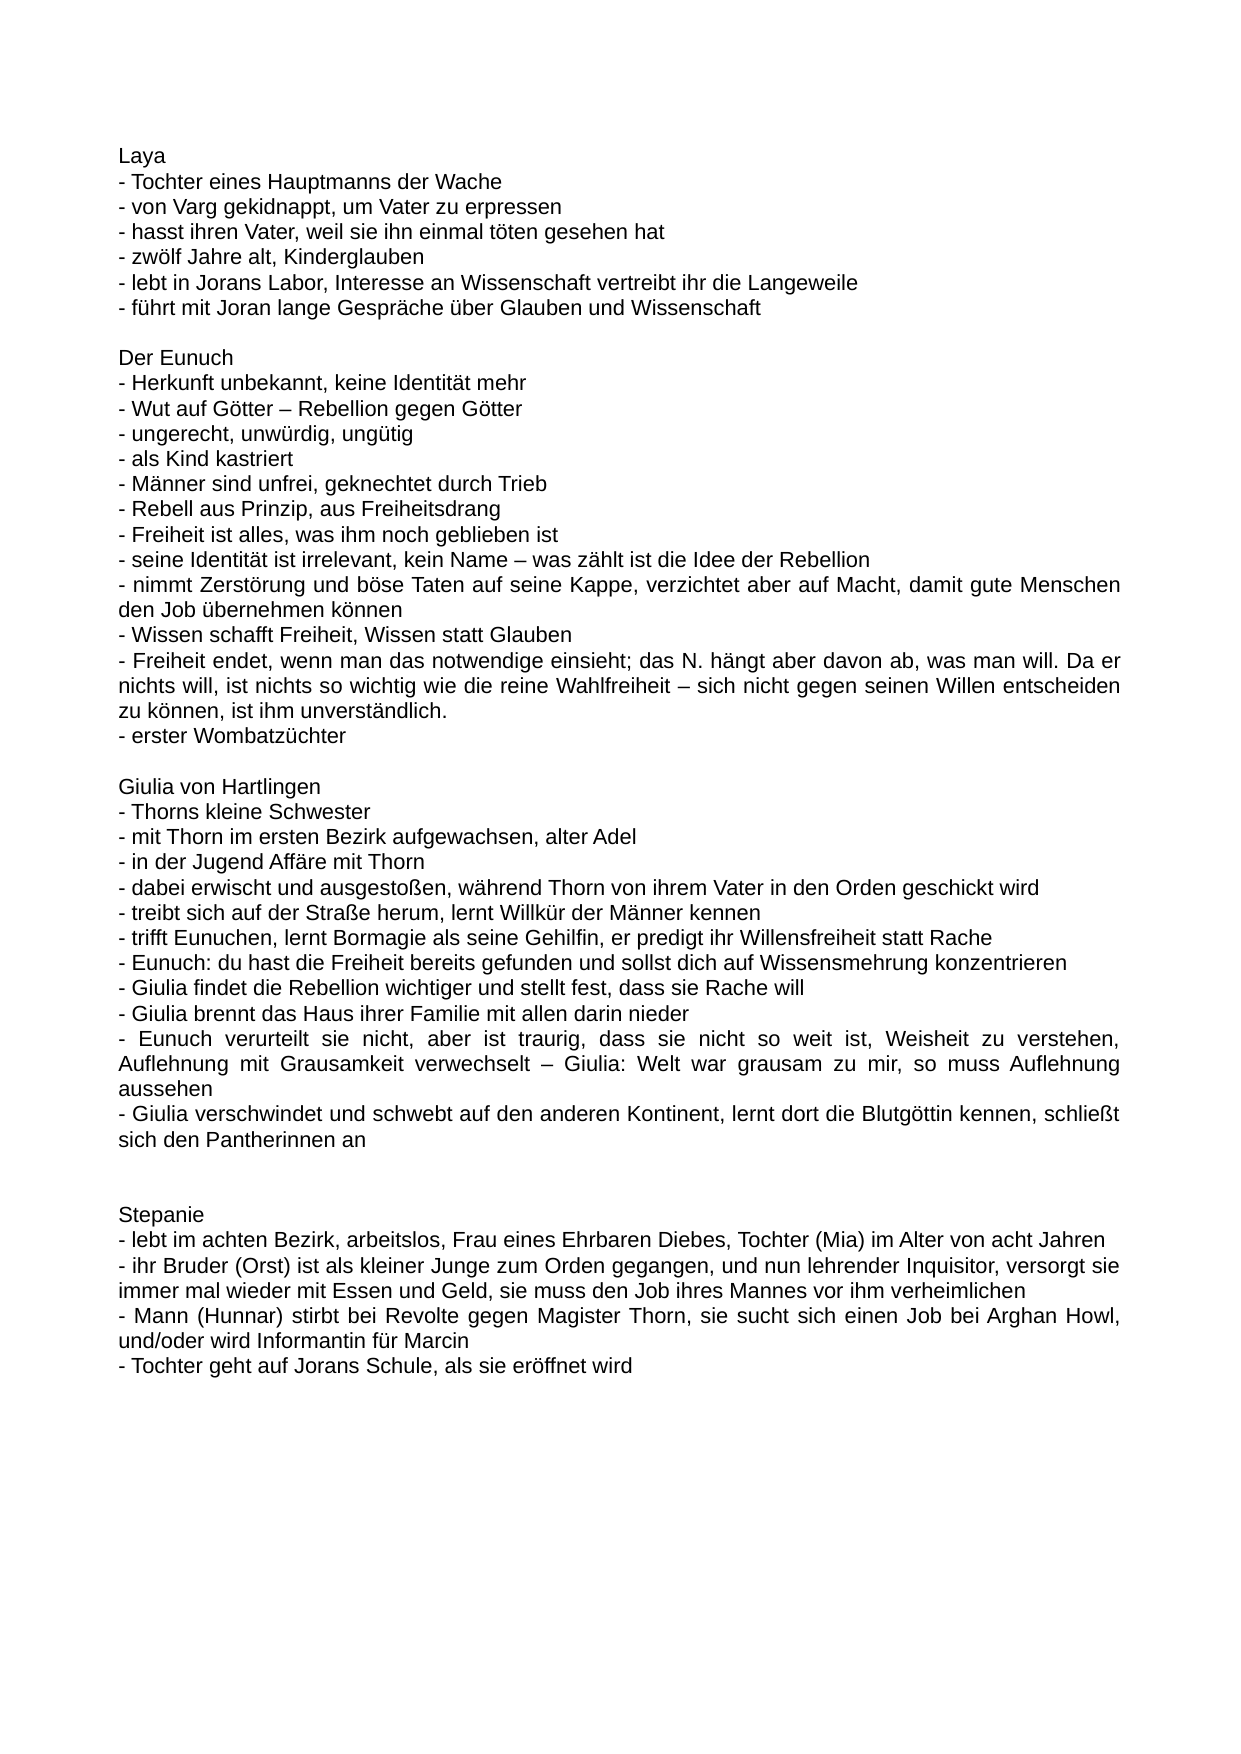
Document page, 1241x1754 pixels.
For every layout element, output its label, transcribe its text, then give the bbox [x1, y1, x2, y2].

text - erster Wombatzüchter [118, 723, 1122, 748]
text - Eunuch verurteilt sie nicht, aber ist traurig, dass sie nicht so weit ist, Weisheit zu verstehen, Auflehnung mit Grausamkeit verwechselt – Giulia: Welt war grausam zu mir, so muss Auflehnung aussehen [118, 1026, 1122, 1101]
text - ungerecht, unwürdig, ungütig [118, 421, 1122, 446]
text - in der Jugend Affäre mit Thorn [118, 849, 1122, 874]
text - Wut auf Götter – Rebellion gegen Götter [118, 395, 1122, 421]
text Giulia von Hartlingen [118, 773, 1122, 799]
text - Freiheit endet, wenn man das notwendige einsieht; das N. hängt aber davon ab, was man will. Da er nichts will, ist nichts so wichtig wie die reine Wahlfreiheit – sich nicht gegen seinen Willen entscheiden zu können, ist ihm unverständlich. [118, 647, 1122, 723]
text - Freiheit ist alles, was ihm noch geblieben ist [118, 521, 1122, 547]
text - mit Thorn im ersten Bezirk aufgewachsen, alter Adel [118, 824, 1122, 849]
text Laya [118, 143, 1122, 168]
text - seine Identität ist irrelevant, kein Name – was zählt ist die Idee der Rebellion [118, 547, 1122, 572]
text - Giulia brennt das Haus ihrer Familie mit allen darin nieder [118, 1000, 1122, 1026]
text Stepanie [118, 1202, 1122, 1227]
text - Tochter geht auf Jorans Schule, als sie eröffnet wird [118, 1353, 1122, 1378]
text - ihr Bruder (Orst) ist als kleiner Junge zum Orden gegangen, und nun lehrender Inquisitor, versorgt sie immer mal wieder mit Essen und Geld, sie muss den Job ihres Mannes vor ihm verheimlichen [118, 1252, 1122, 1303]
text - Tochter eines Hauptmanns der Wache [118, 168, 1122, 194]
text - Eunuch: du hast die Freiheit bereits gefunden und sollst dich auf Wissensmehrung konzentrieren [118, 950, 1122, 975]
text - hasst ihren Vater, weil sie ihn einmal töten gesehen hat [118, 219, 1122, 244]
text - führt mit Joran lange Gespräche über Glauben und Wissenschaft [118, 294, 1122, 320]
text - als Kind kastriert [118, 446, 1122, 471]
text - nimmt Zerstörung und böse Taten auf seine Kappe, verzichtet aber auf Macht, damit gute Menschen den Job übernehmen können [118, 572, 1122, 622]
text - Mann (Hunnar) stirbt bei Revolte gegen Magister Thorn, sie sucht sich einen Job bei Arghan Howl, und/oder wird Informantin für Marcin [118, 1303, 1122, 1353]
text - Giulia findet die Rebellion wichtiger und stellt fest, dass sie Rache will [118, 975, 1122, 1000]
text - treibt sich auf der Straße herum, lernt Willkür der Männer kennen [118, 899, 1122, 925]
text - Giulia verschwindet und schwebt auf den anderen Kontinent, lernt dort die Blutgöttin kennen, schließt sich den Pantherinnen an [118, 1101, 1122, 1152]
text - zwölf Jahre alt, Kinderglauben [118, 244, 1122, 269]
text - dabei erwischt und ausgestoßen, während Thorn von ihrem Vater in den Orden geschickt wird [118, 874, 1122, 899]
text - Wissen schafft Freiheit, Wissen statt Glauben [118, 622, 1122, 647]
text - lebt in Jorans Labor, Interesse an Wissenschaft vertreibt ihr die Langeweile [118, 269, 1122, 294]
text - Thorns kleine Schwester [118, 799, 1122, 824]
text - lebt im achten Bezirk, arbeitslos, Frau eines Ehrbaren Diebes, Tochter (Mia) im Alter von acht Jahren [118, 1227, 1122, 1252]
text - von Varg gekidnappt, um Vater zu erpressen [118, 194, 1122, 219]
text - trifft Eunuchen, lernt Bormagie als seine Gehilfin, er predigt ihr Willensfreiheit statt Rache [118, 925, 1122, 950]
text - Männer sind unfrei, geknechtet durch Trieb [118, 471, 1122, 496]
text Der Eunuch [118, 345, 1122, 370]
text - Rebell aus Prinzip, aus Freiheitsdrang [118, 496, 1122, 521]
text - Herkunft unbekannt, keine Identität mehr [118, 370, 1122, 395]
